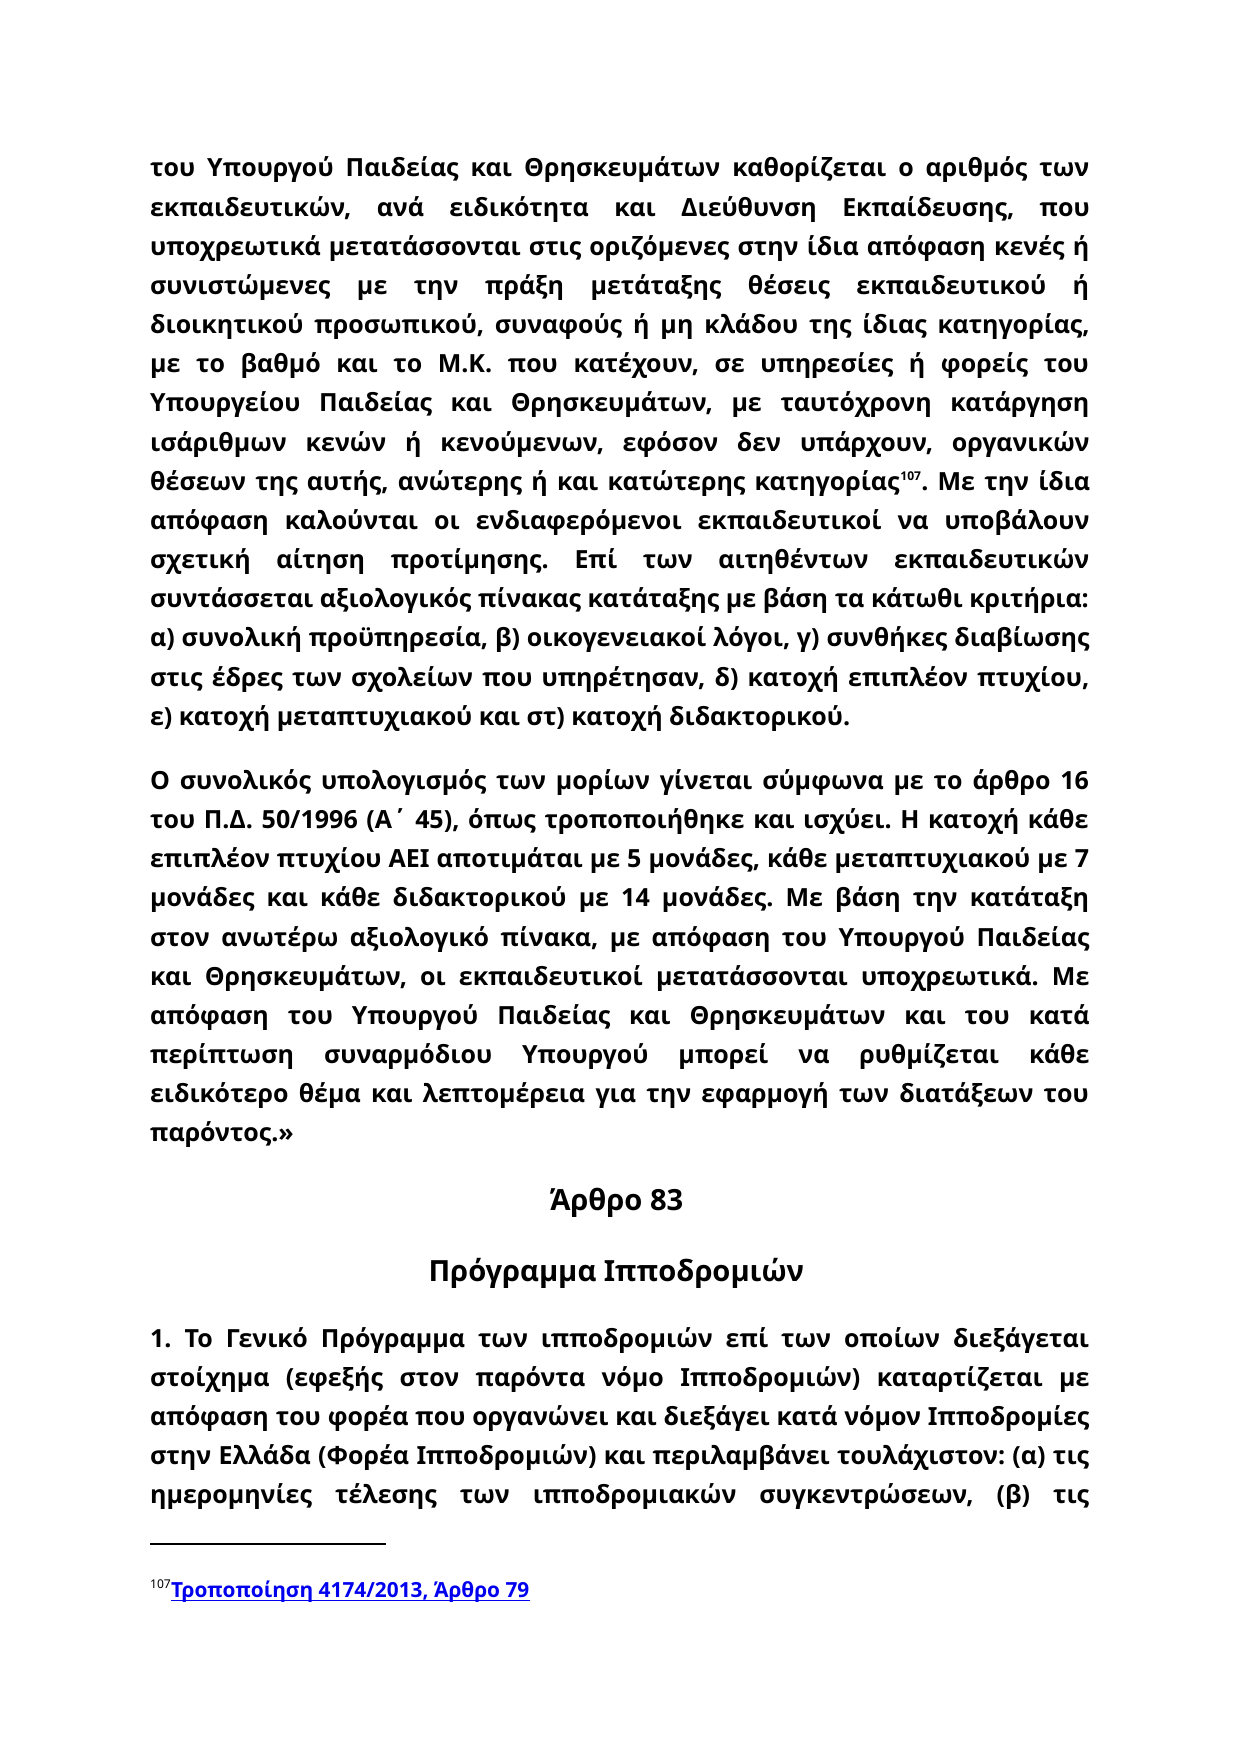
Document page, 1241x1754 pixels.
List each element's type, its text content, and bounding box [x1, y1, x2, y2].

subtitle Πρόγραμμα Ιπποδρομιών [150, 1250, 1090, 1289]
text Τροποποίηση 4174/2013, Άρθρο 79 [150, 1576, 1090, 1604]
text του Υπουργού Παιδείας και Θρησκευμάτων καθορίζεται ο αριθμός των εκπαιδευτικών, ανά ειδικότητα και Διεύθυνση Εκπαίδευσης, που υποχρεωτικά μετατάσσονται στις οριζόμενες στην ίδια απόφαση κενές ή συνιστώμενες με την πράξη μετάταξης θέσεις εκπαιδευτικού ή διοικητικού προσωπικού, συναφούς ή μη κλάδου της ίδιας κατηγορίας, με το βαθμό και το Μ.Κ. που κατέχουν, σε υπηρεσίες ή φορείς του Υπουργείου Παιδείας και Θρησκευμάτων, με ταυτόχρονη κατάργηση ισάριθμων κενών ή κενούμενων, εφόσον δεν υπάρχουν, οργανικών θέσεων της αυτής, ανώτερης ή και κατώτερης κατηγορίας. Με την ίδια απόφαση καλούνται οι ενδιαφερόμενοι εκπαιδευτικοί να υποβάλουν σχετική αίτηση προτίμησης. Επί των αιτηθέντων εκπαιδευτικών συντάσσεται αξιολογικός πίνακας κατάταξης με βάση τα κάτωθι κριτήρια: α) συνολική προϋπηρεσία, β) οικογενειακοί λόγοι, γ) συνθήκες διαβίωσης στις έδρες των σχολείων που υπηρέτησαν, δ) κατοχή επιπλέον πτυχίου, ε) κατοχή μεταπτυχιακού και στ) κατοχή διδακτορικού. [150, 150, 1090, 732]
text 1. Το Γενικό Πρόγραμμα των ιπποδρομιών επί των οποίων διεξάγεται στοίχημα (εφεξής στον παρόντα νόμο Ιπποδρομιών) καταρτίζεται με απόφαση του φορέα που οργανώνει και διεξάγει κατά νόμον Ιπποδρομίες στην Ελλάδα (Φορέα Ιπποδρομιών) και περιλαμβάνει τουλάχιστον: (α) τις ημερομηνίες τέλεσης των ιπποδρομιακών συγκεντρώσεων, (β) τις [150, 1320, 1090, 1511]
subtitle Άρθρο 83 [150, 1179, 1090, 1219]
text Ο συνολικός υπολογισμός των μορίων γίνεται σύμφωνα με το άρθρο 16 του Π.Δ. 50/1996 (Α΄ 45), όπως τροποποιήθηκε και ισχύει. Η κατοχή κάθε επιπλέον πτυχίου ΑΕΙ αποτιμάται με 5 μονάδες, κάθε μεταπτυχιακού με 7 μονάδες και κάθε διδακτορικού με 14 μονάδες. Με βάση την κατάταξη στον ανωτέρω αξιολογικό πίνακα, με απόφαση του Υπουργού Παιδείας και Θρησκευμάτων, οι εκπαιδευτικοί μετατάσσονται υποχρεωτικά. Με απόφαση του Υπουργού Παιδείας και Θρησκευμάτων και του κατά περίπτωση συναρμόδιου Υπουργού μπορεί να ρυθμίζεται κάθε ειδικότερο θέμα και λεπτομέρεια για την εφαρμογή των διατάξεων του παρόντος.» [150, 762, 1090, 1149]
